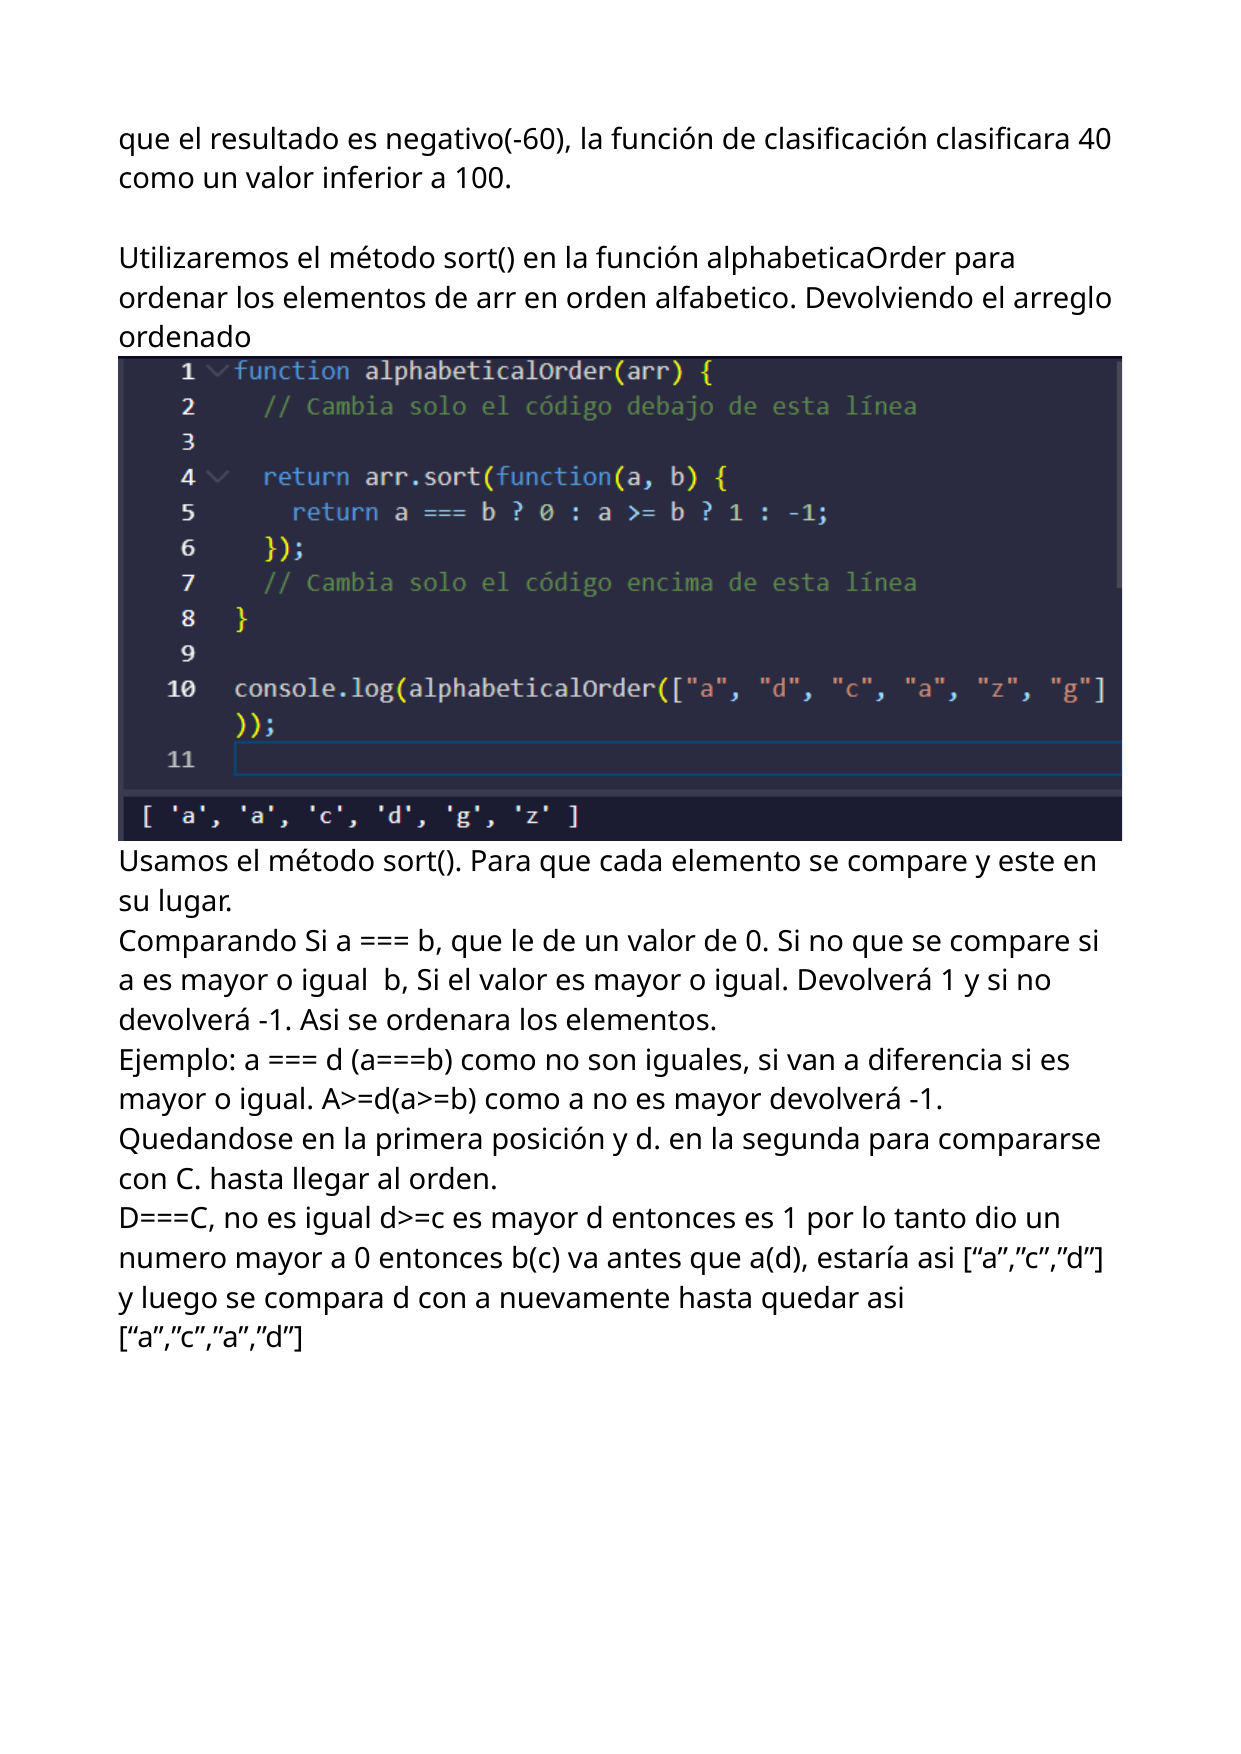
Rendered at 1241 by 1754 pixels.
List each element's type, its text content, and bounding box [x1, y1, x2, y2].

text Usamos el método sort(). Para que cada elemento se compare y este en su lugar. [118, 841, 1122, 920]
text D===C, no es igual d>=c es mayor d entonces es 1 por lo tanto dio un numero mayor a 0 entonces b(c) va antes que a(d), estaría asi [“a”,”c”,”d”] y luego se compara d con a nuevamente hasta quedar asi [118, 1198, 1122, 1317]
text [“a”,”c”,”a”,”d”] [118, 1317, 1122, 1356]
text que el resultado es negativo(-60), la función de clasificación clasificara 40 como un valor inferior a 100. [118, 118, 1122, 197]
text Ejemplo: a === d (a===b) como no son iguales, si van a diferencia si es mayor o igual. A>=d(a>=b) como a no es mayor devolverá -1. Quedandose en la primera posición y d. en la segunda para compararse con C. hasta llegar al orden. [118, 1039, 1122, 1198]
text Utilizaremos el método sort() en la función alphabeticaOrder para ordenar los elementos de arr en orden alfabetico. Devolviendo el arreglo ordenado [118, 237, 1122, 356]
text Comparando Si a === b, que le de un valor de 0. Si no que se compare si a es mayor o igual b, Si el valor es mayor o igual. Devolverá 1 y si no devolverá -1. Asi se ordenara los elementos. [118, 920, 1122, 1039]
